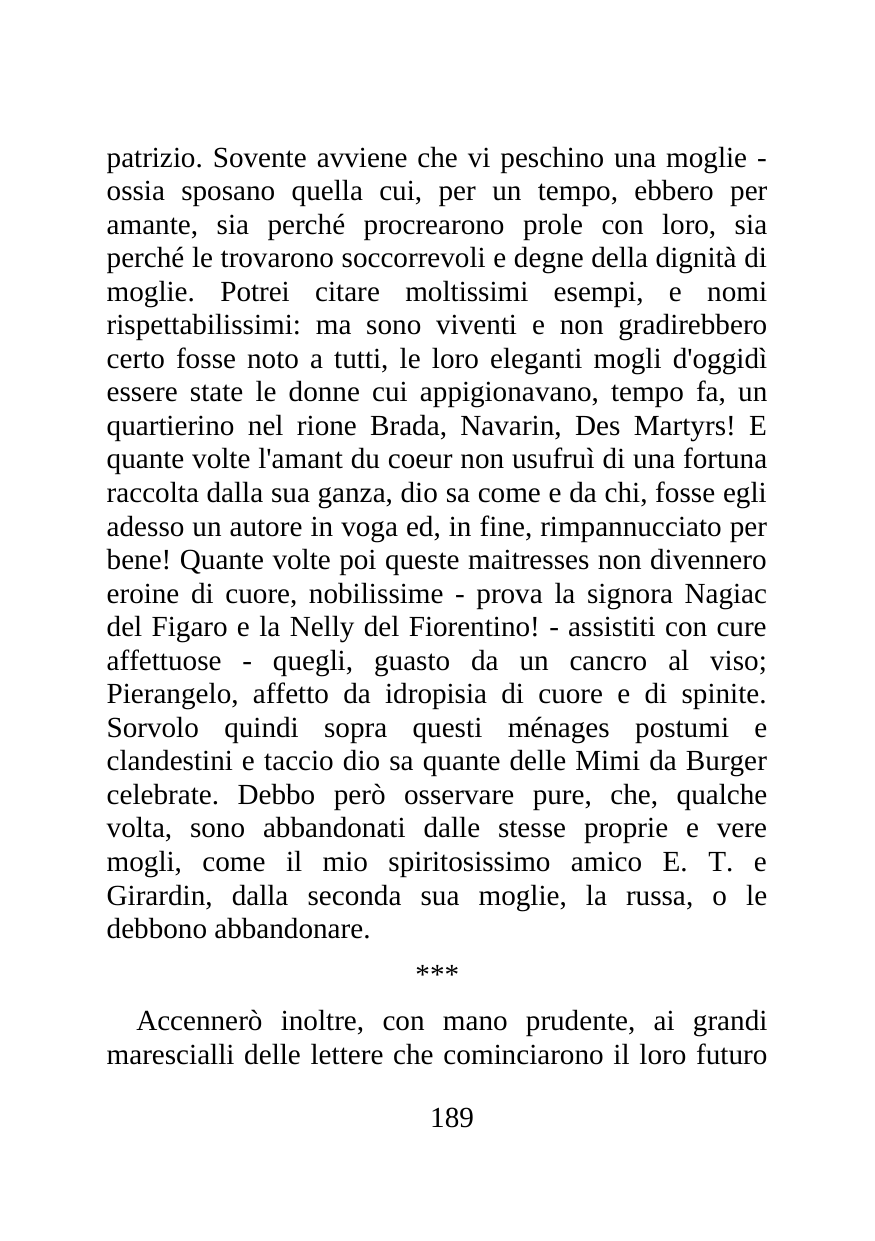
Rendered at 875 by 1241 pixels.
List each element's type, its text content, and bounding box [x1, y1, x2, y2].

text *** [106, 957, 768, 991]
text Accennerò inoltre, con mano prudente, ai grandi marescialli delle lettere che cominciarono il loro futuro [106, 1003, 768, 1070]
text patrizio. Sovente avviene che vi peschino una moglie - ossia sposano quella cui, per un tempo, ebbero per amante, sia perché procrearono prole con loro, sia perché le trovarono soccorrevoli e degne della dignità di moglie. Potrei citare moltissimi esempi, e nomi rispettabilissimi: ma sono viventi e non gradirebbero certo fosse noto a tutti, le loro eleganti mogli d'oggidì essere state le donne cui appigionavano, tempo fa, un quartierino nel rione Brada, Navarin, Des Martyrs! E quante volte l'amant du coeur non usufruì di una fortuna raccolta dalla sua ganza, dio sa come e da chi, fosse egli adesso un autore in voga ed, in fine, rimpannucciato per bene! Quante volte poi queste maitresses non divennero eroine di cuore, nobilissime - prova la signora Nagiac del Figaro e la Nelly del Fiorentino! - assistiti con cure affettuose - quegli, guasto da un cancro al viso; Pierangelo, affetto da idropisia di cuore e di spinite. Sorvolo quindi sopra questi ménages postumi e clandestini e taccio dio sa quante delle Mimi da Burger celebrate. Debbo però osservare pure, che, qualche volta, sono abbandonati dalle stesse proprie e vere mogli, come il mio spiritosissimo amico E. T. e Girardin, dalla seconda sua moglie, la russa, o le debbono abbandonare. [106, 140, 768, 945]
